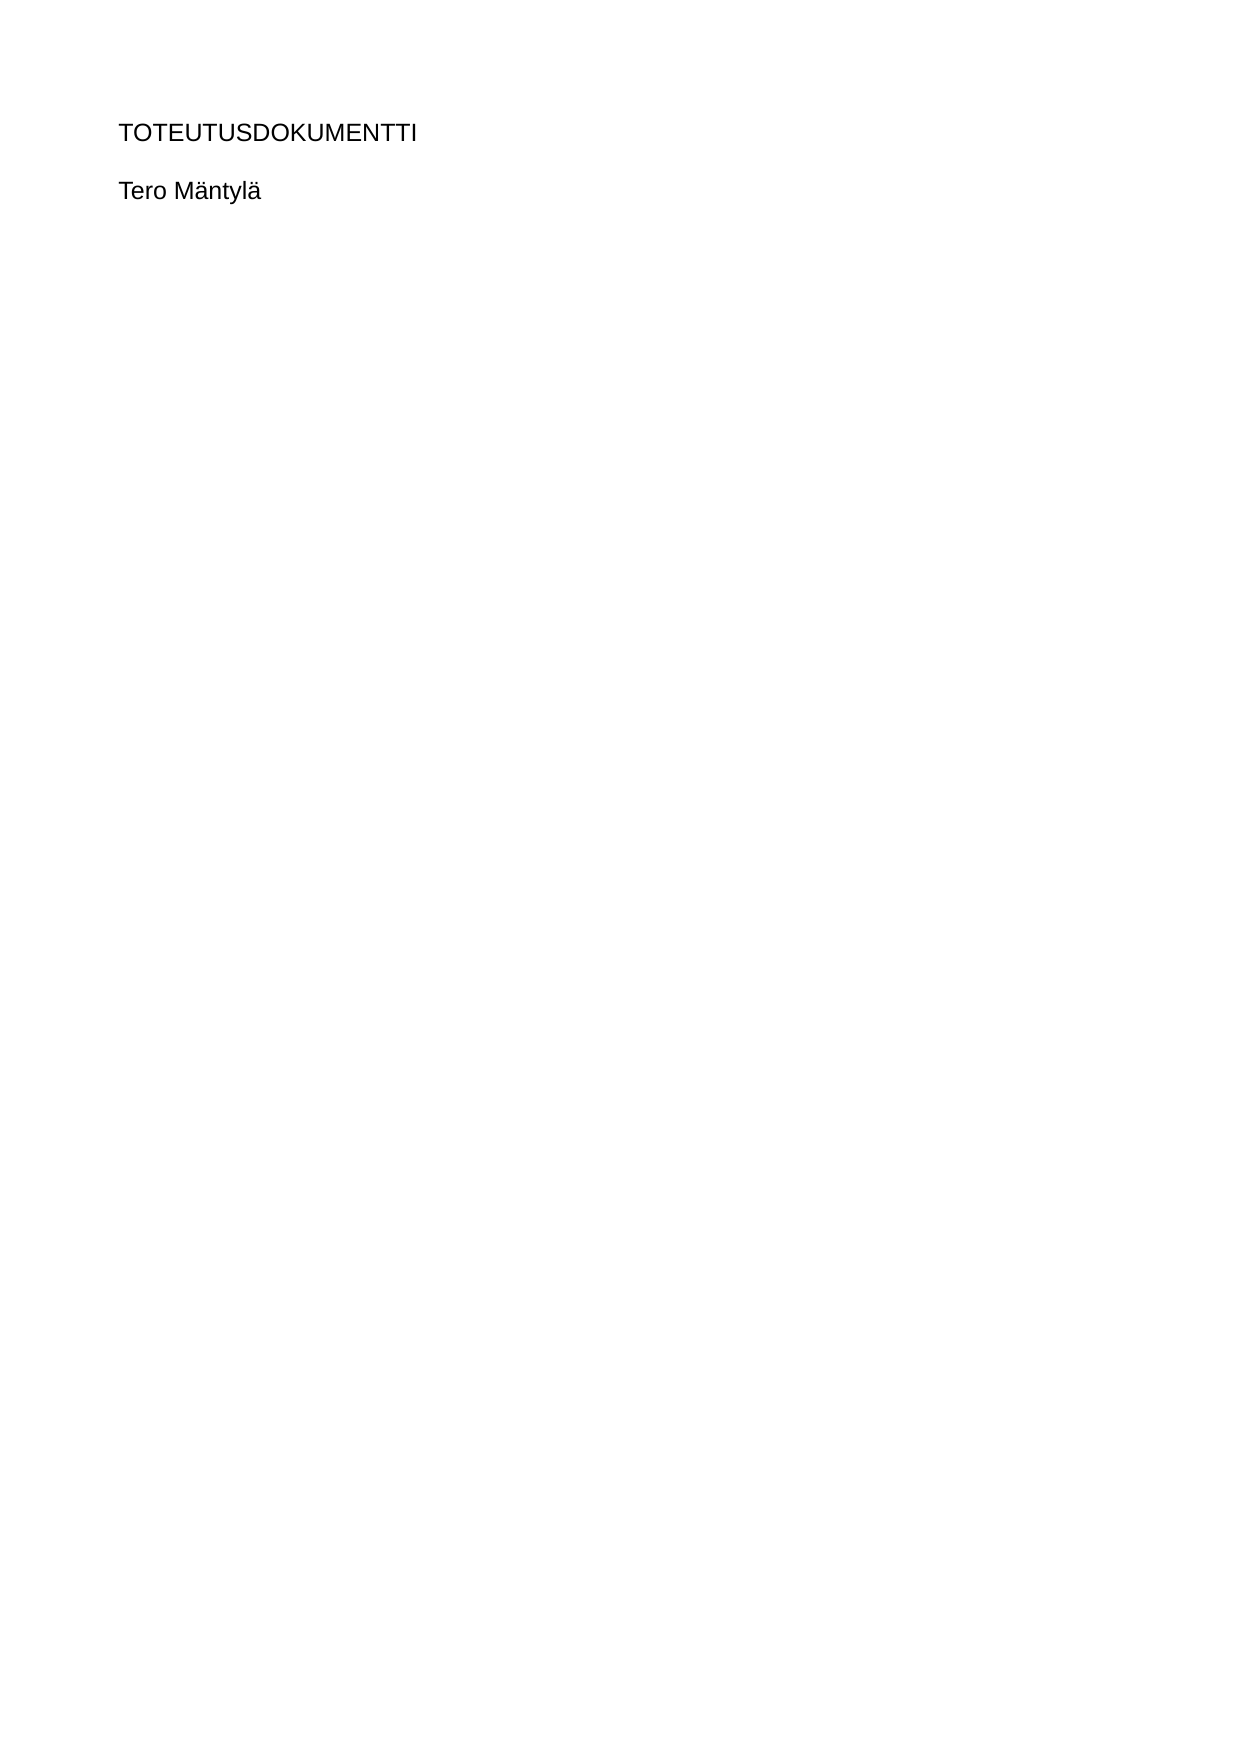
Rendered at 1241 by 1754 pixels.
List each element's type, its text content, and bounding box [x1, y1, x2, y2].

text Tero Mäntylä [118, 176, 1122, 204]
text TOTEUTUSDOKUMENTTI [118, 118, 1122, 147]
